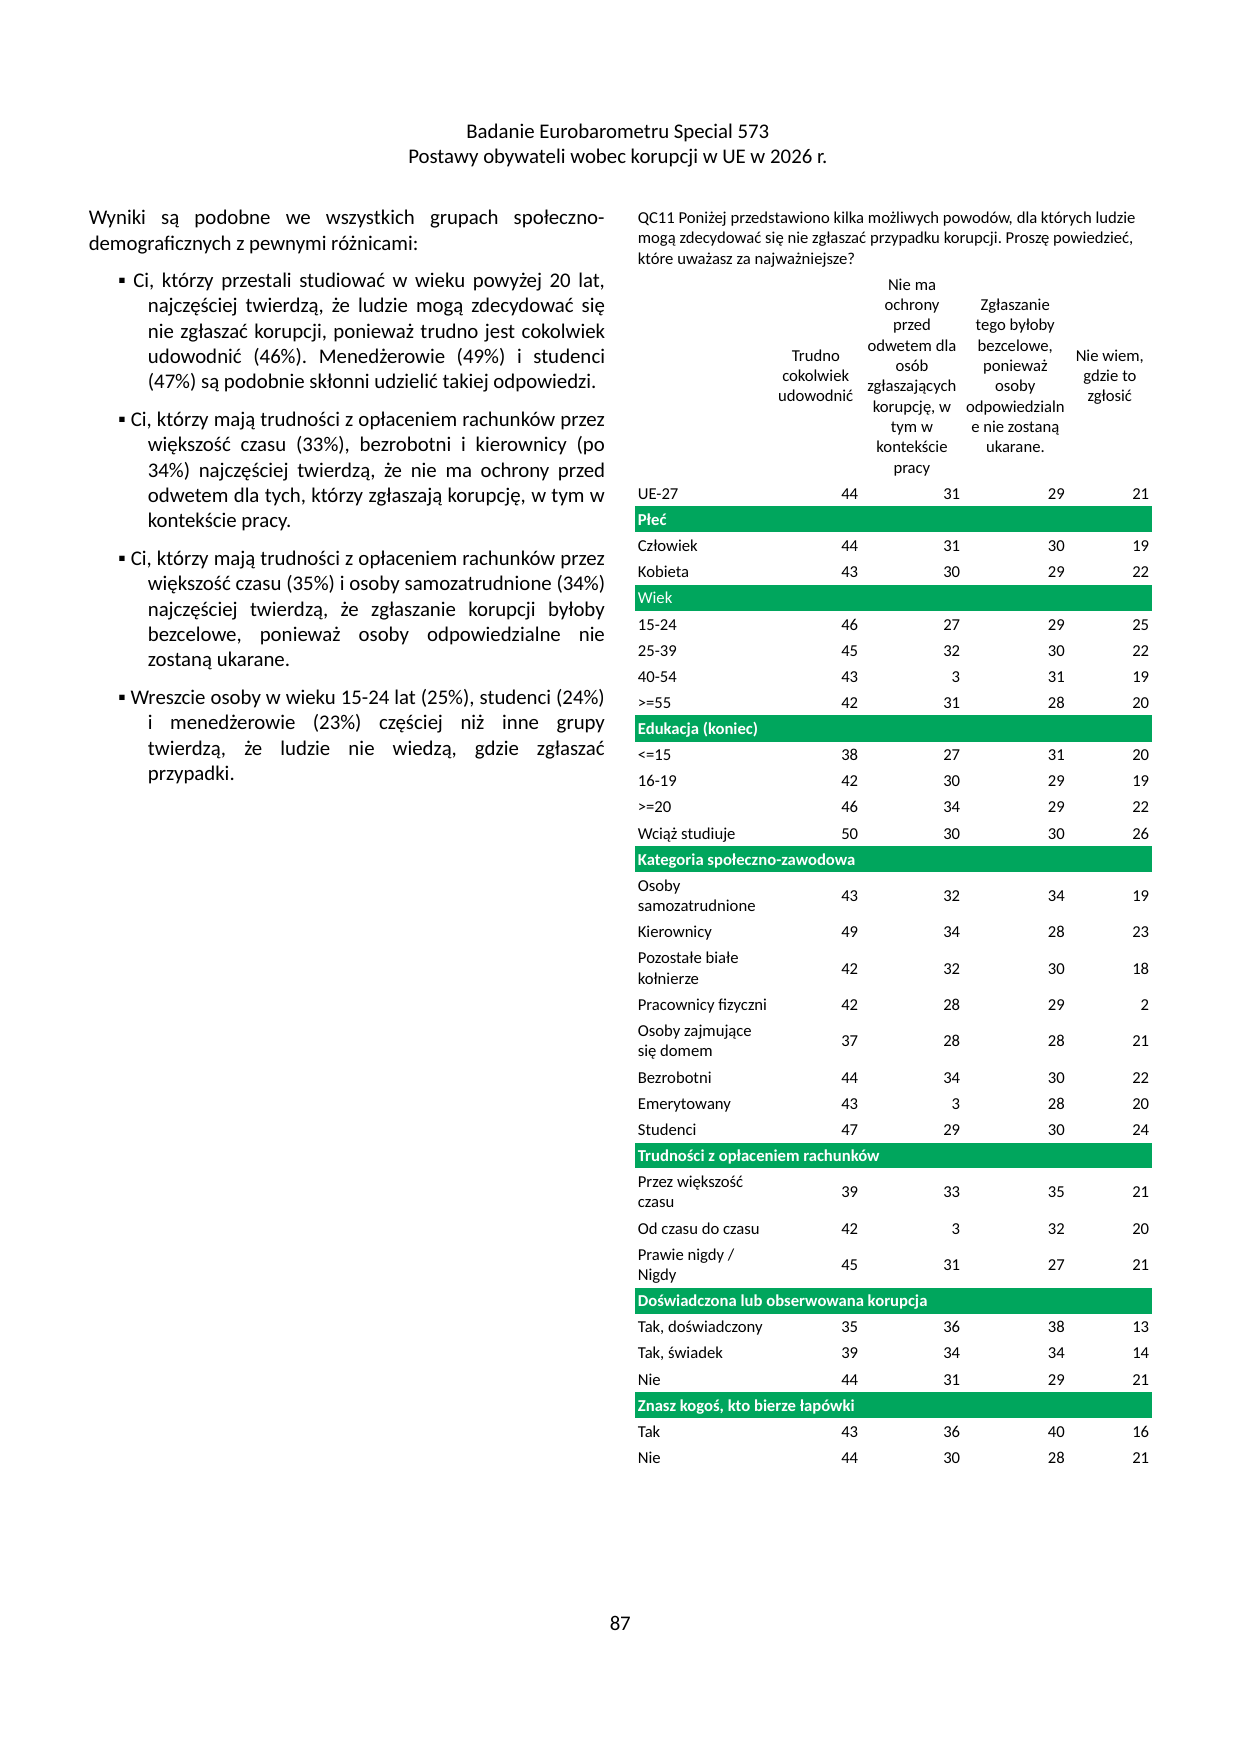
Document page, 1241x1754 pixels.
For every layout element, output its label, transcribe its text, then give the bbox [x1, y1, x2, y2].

table_cell 21 [1068, 1366, 1152, 1392]
table_cell Kategoria społeczno-zawodowa [635, 846, 1152, 872]
text Wyniki są podobne we wszystkich grupach społeczno-demograficznych z pewnymi różnicami: [88, 204, 605, 255]
table_cell 39 [770, 1169, 861, 1215]
table_cell 24 [1068, 1116, 1152, 1142]
table_cell 30 [861, 820, 963, 846]
table_cell 29 [963, 991, 1067, 1017]
table_cell [635, 271, 770, 480]
table_cell 29 [861, 1116, 963, 1142]
table_cell 27 [963, 1241, 1067, 1288]
table_cell 22 [1068, 559, 1152, 585]
table_cell 36 [861, 1418, 963, 1444]
table_cell 38 [963, 1314, 1067, 1340]
table_cell 20 [1068, 1215, 1152, 1241]
table_cell 29 [963, 794, 1067, 820]
table_cell 27 [861, 742, 963, 768]
table_cell Wiek [635, 585, 1152, 611]
table_cell 30 [963, 1064, 1067, 1090]
text ▪ Ci, którzy przestali studiować w wieku powyżej 20 lat, najczęściej twierdzą, że ludzie mogą zdecydować się nie zgłaszać korupcji, ponieważ trudno jest cokolwiek udowodnić (46%). Menedżerowie (49%) i studenci (47%) są podobnie skłonni udzielić takiej odpowiedzi. [118, 267, 605, 394]
table_cell Nie ma ochrony przed odwetem dla osób zgłaszających korupcję, w tym w kontekście pracy [861, 271, 963, 480]
table_cell 32 [861, 945, 963, 991]
table_cell 31 [963, 742, 1067, 768]
table_cell 43 [770, 663, 861, 689]
table_cell 30 [963, 637, 1067, 663]
table_cell 37 [770, 1018, 861, 1064]
table_cell 30 [861, 559, 963, 585]
table_cell 2 [1068, 991, 1152, 1017]
table_cell 21 [1068, 1018, 1152, 1064]
table_cell 40 [963, 1418, 1067, 1444]
table_cell 44 [770, 1366, 861, 1392]
table_cell 22 [1068, 1064, 1152, 1090]
table_cell 35 [963, 1169, 1067, 1215]
table_cell 28 [963, 1445, 1067, 1471]
table_cell 23 [1068, 919, 1152, 945]
table_cell Od czasu do czasu [635, 1215, 770, 1241]
table_cell 34 [963, 872, 1067, 919]
table_cell Trudności z opłaceniem rachunków [635, 1143, 1152, 1168]
table_cell 27 [861, 611, 963, 637]
table_cell Znasz kogoś, kto bierze łapówki [635, 1392, 1152, 1418]
table_cell 32 [861, 872, 963, 919]
table_cell Osoby zajmujące się domem [635, 1018, 770, 1064]
table_cell 28 [963, 919, 1067, 945]
table_cell 25 [1068, 611, 1152, 637]
table_cell UE-27 [635, 480, 770, 506]
table_cell 34 [861, 1064, 963, 1090]
table_cell 39 [770, 1340, 861, 1366]
table_cell 42 [770, 991, 861, 1017]
table_cell 46 [770, 794, 861, 820]
table_cell Nie [635, 1366, 770, 1392]
table_cell 30 [861, 768, 963, 794]
table_cell 43 [770, 872, 861, 919]
table_cell >=20 [635, 794, 770, 820]
table_cell Człowiek [635, 533, 770, 558]
table_cell 20 [1068, 1090, 1152, 1116]
table_cell 45 [770, 1241, 861, 1288]
table_cell 36 [861, 1314, 963, 1340]
table_cell 45 [770, 637, 861, 663]
table_cell Studenci [635, 1116, 770, 1142]
table_cell 19 [1068, 663, 1152, 689]
table_cell Trudno cokolwiek udowodnić [770, 271, 861, 480]
table_cell Pracownicy fizyczni [635, 991, 770, 1017]
table_cell Tak [635, 1418, 770, 1444]
table_cell 28 [861, 1018, 963, 1064]
table_cell 28 [963, 1090, 1067, 1116]
table_cell Osoby samozatrudnione [635, 872, 770, 919]
table_cell 22 [1068, 637, 1152, 663]
table_cell 19 [1068, 872, 1152, 919]
table_cell 3 [861, 663, 963, 689]
table_cell 21 [1068, 1169, 1152, 1215]
table_cell 21 [1068, 480, 1152, 506]
table_cell 47 [770, 1116, 861, 1142]
table_cell 26 [1068, 820, 1152, 846]
text ▪ Wreszcie osoby w wieku 15-24 lat (25%), studenci (24%) i menedżerowie (23%) częściej niż inne grupy twierdzą, że ludzie nie wiedzą, gdzie zgłaszać przypadki. [118, 684, 605, 786]
table_cell 50 [770, 820, 861, 846]
table_cell Nie [635, 1445, 770, 1471]
table_cell 49 [770, 919, 861, 945]
table_cell 19 [1068, 533, 1152, 558]
table_cell 18 [1068, 945, 1152, 991]
table_cell 38 [770, 742, 861, 768]
table_cell 42 [770, 945, 861, 991]
table_cell 28 [963, 1018, 1067, 1064]
table_cell Nie wiem, gdzie to zgłosić [1068, 271, 1152, 480]
table_cell 31 [861, 1241, 963, 1288]
table_cell 44 [770, 1064, 861, 1090]
table_cell 31 [861, 1366, 963, 1392]
table_cell <=15 [635, 742, 770, 768]
table_cell 30 [861, 1445, 963, 1471]
table_cell 44 [770, 533, 861, 558]
table_cell Płeć [635, 506, 1152, 532]
table_cell 25-39 [635, 637, 770, 663]
table_cell 32 [861, 637, 963, 663]
table_cell 42 [770, 1215, 861, 1241]
table_cell 31 [861, 480, 963, 506]
table_cell 34 [963, 1340, 1067, 1366]
table_cell 46 [770, 611, 861, 637]
table_cell 31 [963, 663, 1067, 689]
table_cell Tak, świadek [635, 1340, 770, 1366]
table_cell 30 [963, 945, 1067, 991]
text ▪ Ci, którzy mają trudności z opłaceniem rachunków przez większość czasu (35%) i osoby samozatrudnione (34%) najczęściej twierdzą, że zgłaszanie korupcji byłoby bezcelowe, ponieważ osoby odpowiedzialne nie zostaną ukarane. [118, 545, 605, 672]
table_cell 44 [770, 1445, 861, 1471]
table_cell Prawie nigdy / Nigdy [635, 1241, 770, 1288]
table_cell 3 [861, 1215, 963, 1241]
table_cell 21 [1068, 1241, 1152, 1288]
table_cell 31 [861, 689, 963, 715]
table_cell 14 [1068, 1340, 1152, 1366]
table_cell >=55 [635, 689, 770, 715]
table_cell Kobieta [635, 559, 770, 585]
table_cell 43 [770, 1090, 861, 1116]
table_cell 16 [1068, 1418, 1152, 1444]
table_cell Tak, doświadczony [635, 1314, 770, 1340]
table_cell Emerytowany [635, 1090, 770, 1116]
table_header QC11 Poniżej przedstawiono kilka możliwych powodów, dla których ludzie mogą zdecydować się nie zgłaszać przypadku korupcji. Proszę powiedzieć, które uważasz za najważniejsze? [635, 204, 1152, 271]
table_cell Wciąż studiuje [635, 820, 770, 846]
table_cell 29 [963, 1366, 1067, 1392]
table_cell 30 [963, 533, 1067, 558]
table_cell 42 [770, 689, 861, 715]
table_cell Edukacja (koniec) [635, 715, 1152, 742]
table_cell 33 [861, 1169, 963, 1215]
table_cell 29 [963, 768, 1067, 794]
table_cell 15-24 [635, 611, 770, 637]
table_cell 22 [1068, 794, 1152, 820]
table_cell 29 [963, 480, 1067, 506]
table_cell 28 [861, 991, 963, 1017]
table_cell Przez większość czasu [635, 1169, 770, 1215]
table_cell Zgłaszanie tego byłoby bezcelowe, ponieważ osoby odpowiedzialne nie zostaną ukarane. [963, 271, 1067, 480]
table_cell 3 [861, 1090, 963, 1116]
table_cell 34 [861, 794, 963, 820]
table_cell 35 [770, 1314, 861, 1340]
table_cell 40-54 [635, 663, 770, 689]
table_cell 16-19 [635, 768, 770, 794]
table_cell 19 [1068, 768, 1152, 794]
table_cell 29 [963, 611, 1067, 637]
table_cell 30 [963, 820, 1067, 846]
table_cell 44 [770, 480, 861, 506]
table_cell 43 [770, 559, 861, 585]
table_cell Bezrobotni [635, 1064, 770, 1090]
table_cell 21 [1068, 1445, 1152, 1471]
text ▪ Ci, którzy mają trudności z opłaceniem rachunków przez większość czasu (33%), bezrobotni i kierownicy (po 34%) najczęściej twierdzą, że nie ma ochrony przed odwetem dla tych, którzy zgłaszają korupcję, w tym w kontekście pracy. [118, 406, 605, 533]
table_cell 34 [861, 919, 963, 945]
table_cell 31 [861, 533, 963, 558]
table_cell 28 [963, 689, 1067, 715]
table_cell Kierownicy [635, 919, 770, 945]
table_cell 34 [861, 1340, 963, 1366]
table_cell 13 [1068, 1314, 1152, 1340]
table_cell Doświadczona lub obserwowana korupcja [635, 1288, 1152, 1314]
table_cell 42 [770, 768, 861, 794]
table_cell Pozostałe białe kołnierze [635, 945, 770, 991]
table_cell 20 [1068, 689, 1152, 715]
table_cell 43 [770, 1418, 861, 1444]
table_cell 20 [1068, 742, 1152, 768]
table_cell 32 [963, 1215, 1067, 1241]
table_cell 30 [963, 1116, 1067, 1142]
table_cell 29 [963, 559, 1067, 585]
